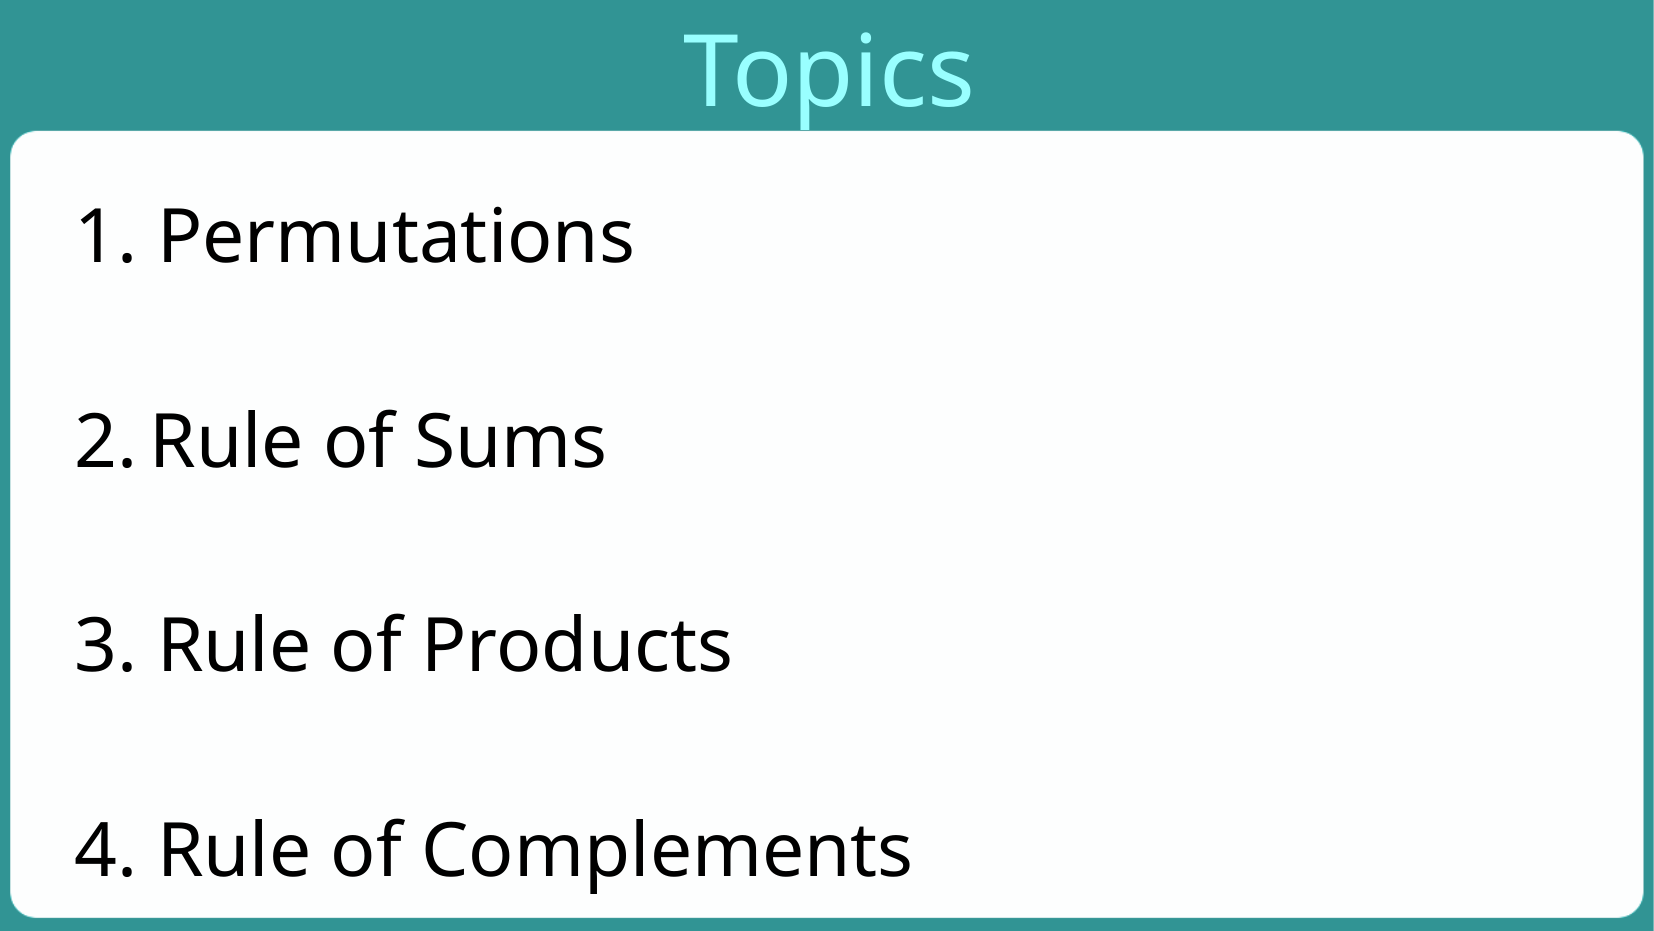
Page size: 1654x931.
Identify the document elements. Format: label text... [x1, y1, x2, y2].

title Topics [85, 8, 1574, 126]
text_box 1. Permutations 2. Rule of Sums 3. Rule of Products 4. Rule of Complements [74, 182, 1612, 879]
picture [0, 0, 1654, 931]
